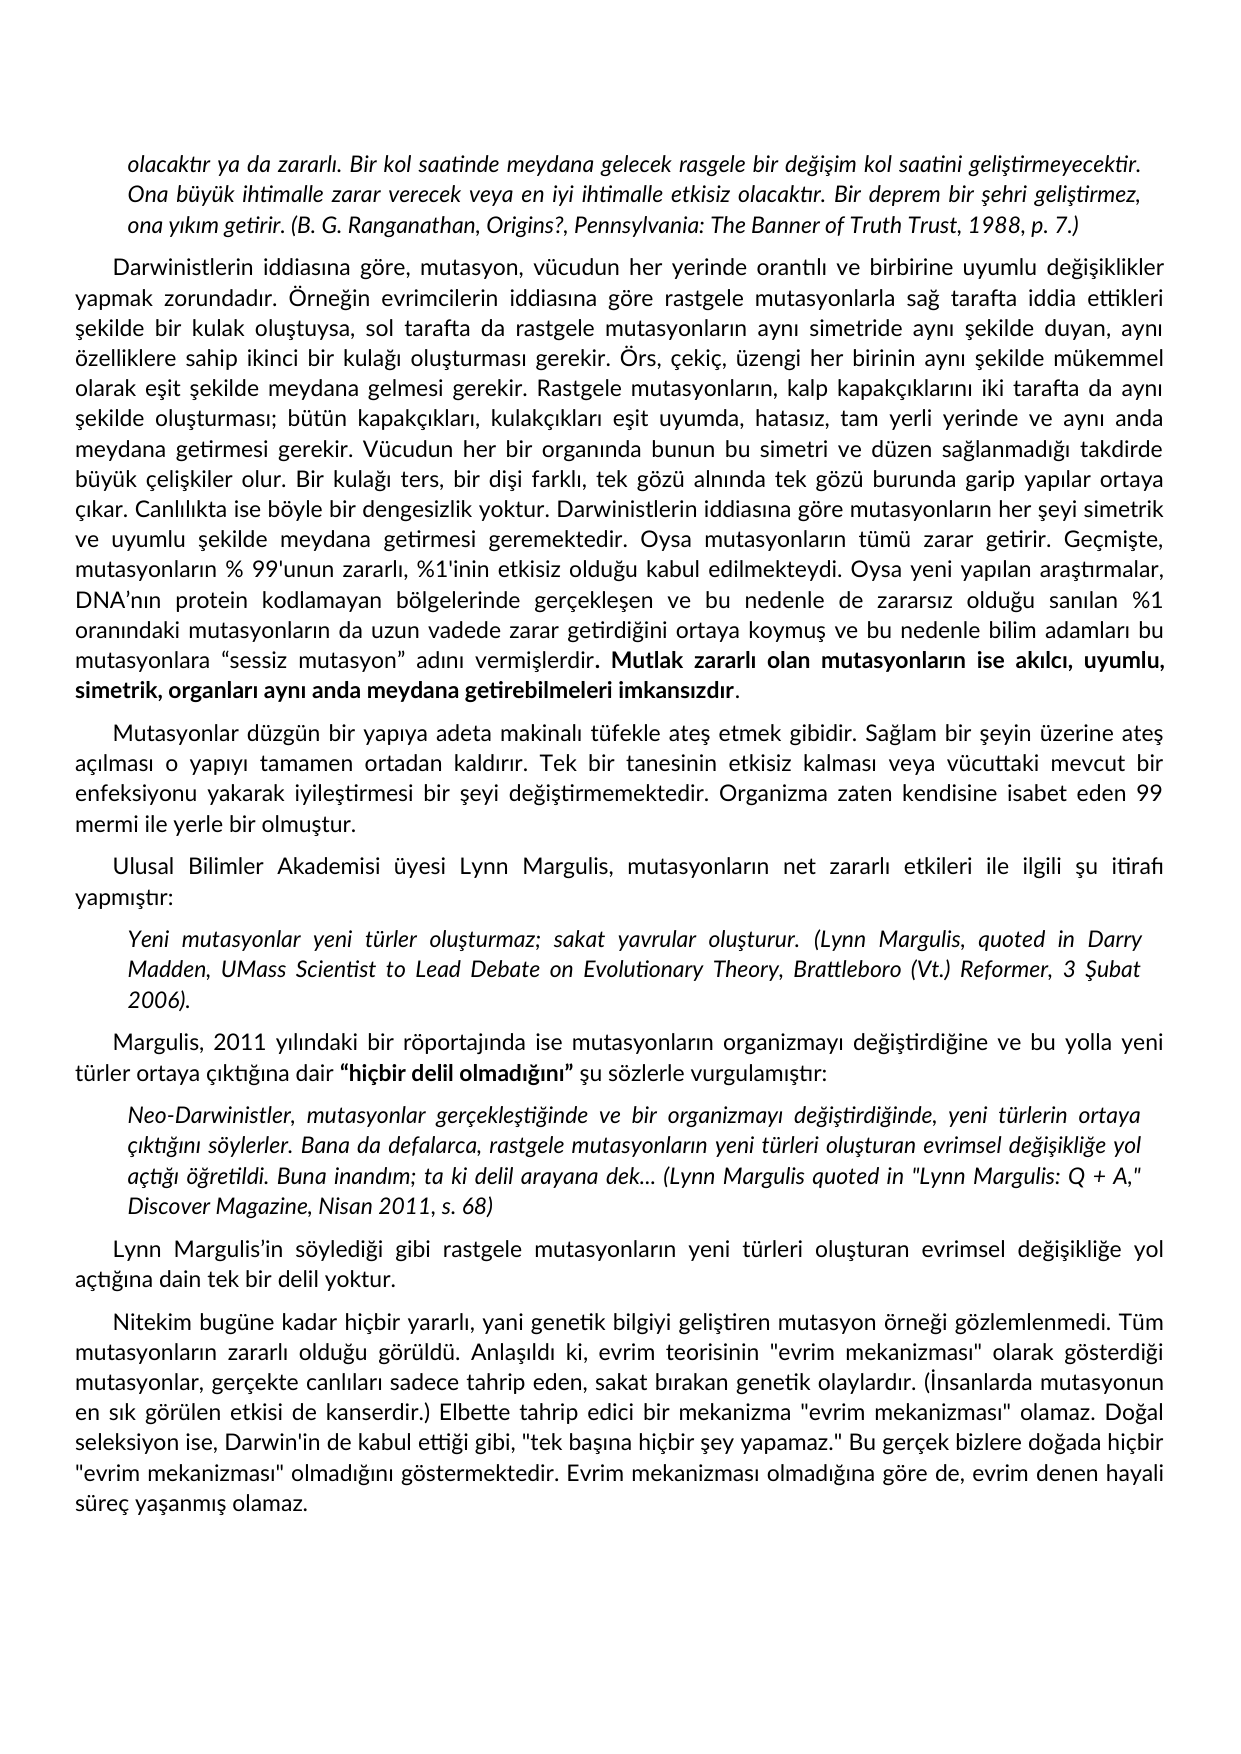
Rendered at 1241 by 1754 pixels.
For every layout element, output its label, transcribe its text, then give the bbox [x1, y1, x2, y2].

text Nitekim bugüne kadar hiçbir yararlı, yani genetik bilgiyi geliştiren mutasyon örneği gözlemlenmedi. Tüm mutasyonların zararlı olduğu görüldü. Anlaşıldı ki, evrim teorisinin "evrim mekanizması" olarak gösterdiği mutasyonlar, gerçekte canlıları sadece tahrip eden, sakat bırakan genetik olaylardır. (İnsanlarda mutasyonun en sık görülen etkisi de kanserdir.) Elbette tahrip edici bir mekanizma "evrim mekanizması" olamaz. Doğal seleksiyon ise, Darwin'in de kabul ettiği gibi, "tek başına hiçbir şey yapamaz." Bu gerçek bizlere doğada hiçbir "evrim mekanizması" olmadığını göstermektedir. Evrim mekanizması olmadığına göre de, evrim denen hayali süreç yaşanmış olamaz. [75, 1307, 1165, 1516]
text Yeni mutasyonlar yeni türler oluşturmaz; sakat yavrular oluşturur. (Lynn Margulis, quoted in Darry Madden, UMass Scientist to Lead Debate on Evolutionary Theory, Brattleboro (Vt.) Reformer, 3 Şubat 2006). [127, 925, 1143, 1013]
text Ulusal Bilimler Akademisi üyesi Lynn Margulis, mutasyonların net zararlı etkileri ile ilgili şu itirafı yapmıştır: [75, 852, 1165, 910]
text Lynn Margulis’in söylediği gibi rastgele mutasyonların yeni türleri oluşturan evrimsel değişikliğe yol açtığına dain tek bir delil yoktur. [75, 1234, 1165, 1292]
text Darwinistlerin iddiasına göre, mutasyon, vücudun her yerinde orantılı ve birbirine uyumlu değişiklikler yapmak zorundadır. Örneğin evrimcilerin iddiasına göre rastgele mutasyonlarla sağ tarafta iddia ettikleri şekilde bir kulak oluştuysa, sol tarafta da rastgele mutasyonların aynı simetride aynı şekilde duyan, aynı özelliklere sahip ikinci bir kulağı oluşturması gerekir. Örs, çekiç, üzengi her birinin aynı şekilde mükemmel olarak eşit şekilde meydana gelmesi gerekir. Rastgele mutasyonların, kalp kapakçıklarını iki tarafta da aynı şekilde oluşturması; bütün kapakçıkları, kulakçıkları eşit uyumda, hatasız, tam yerli yerinde ve aynı anda meydana getirmesi gerekir. Vücudun her bir organında bunun bu simetri ve düzen sağlanmadığı takdirde büyük çelişkiler olur. Bir kulağı ters, bir dişi farklı, tek gözü alnında tek gözü burunda garip yapılar ortaya çıkar. Canlılıkta ise böyle bir dengesizlik yoktur. Darwinistlerin iddiasına göre mutasyonların her şeyi simetrik ve uyumlu şekilde meydana getirmesi geremektedir. Oysa mutasyonların tümü zarar getirir. Geçmişte, mutasyonların % 99'unun zararlı, %1'inin etkisiz olduğu kabul edilmekteydi. Oysa yeni yapılan araştırmalar, DNA’nın protein kodlamayan bölgelerinde gerçekleşen ve bu nedenle de zararsız olduğu sanılan %1 oranındaki mutasyonların da uzun vadede zarar getirdiğini ortaya koymuş ve bu nedenle bilim adamları bu mutasyonlara “sessiz mutasyon” adını vermişlerdir. Mutlak zararlı olan mutasyonların ise akılcı, uyumlu, simetrik, organları aynı anda meydana getirebilmeleri imkansızdır. [75, 253, 1165, 703]
text Neo-Darwinistler, mutasyonlar gerçekleştiğinde ve bir organizmayı değiştirdiğinde, yeni türlerin ortaya çıktığını söylerler. Bana da defalarca, rastgele mutasyonların yeni türleri oluşturan evrimsel değişikliğe yol açtığı öğretildi. Buna inandım; ta ki delil arayana dek... (Lynn Margulis quoted in "Lynn Margulis: Q + A," Discover Magazine, Nisan 2011, s. 68) [127, 1101, 1143, 1219]
text olacaktır ya da zararlı. Bir kol saatinde meydana gelecek rasgele bir değişim kol saatini geliştirmeyecektir. Ona büyük ihtimalle zarar verecek veya en iyi ihtimalle etkisiz olacaktır. Bir deprem bir şehri geliştirmez, ona yıkım getirir. (B. G. Ranganathan, Origins?, Pennsylvania: The Banner of Truth Trust, 1988, p. 7.) [127, 150, 1143, 238]
text Margulis, 2011 yılındaki bir röportajında ise mutasyonların organizmayı değiştirdiğine ve bu yolla yeni türler ortaya çıktığına dair “hiçbir delil olmadığını” şu sözlerle vurgulamıştır: [75, 1028, 1165, 1086]
text Mutasyonlar düzgün bir yapıya adeta makinalı tüfekle ateş etmek gibidir. Sağlam bir şeyin üzerine ateş açılması o yapıyı tamamen ortadan kaldırır. Tek bir tanesinin etkisiz kalması veya vücuttaki mevcut bir enfeksiyonu yakarak iyileştirmesi bir şeyi değiştirmemektedir. Organizma zaten kendisine isabet eden 99 mermi ile yerle bir olmuştur. [75, 719, 1165, 837]
